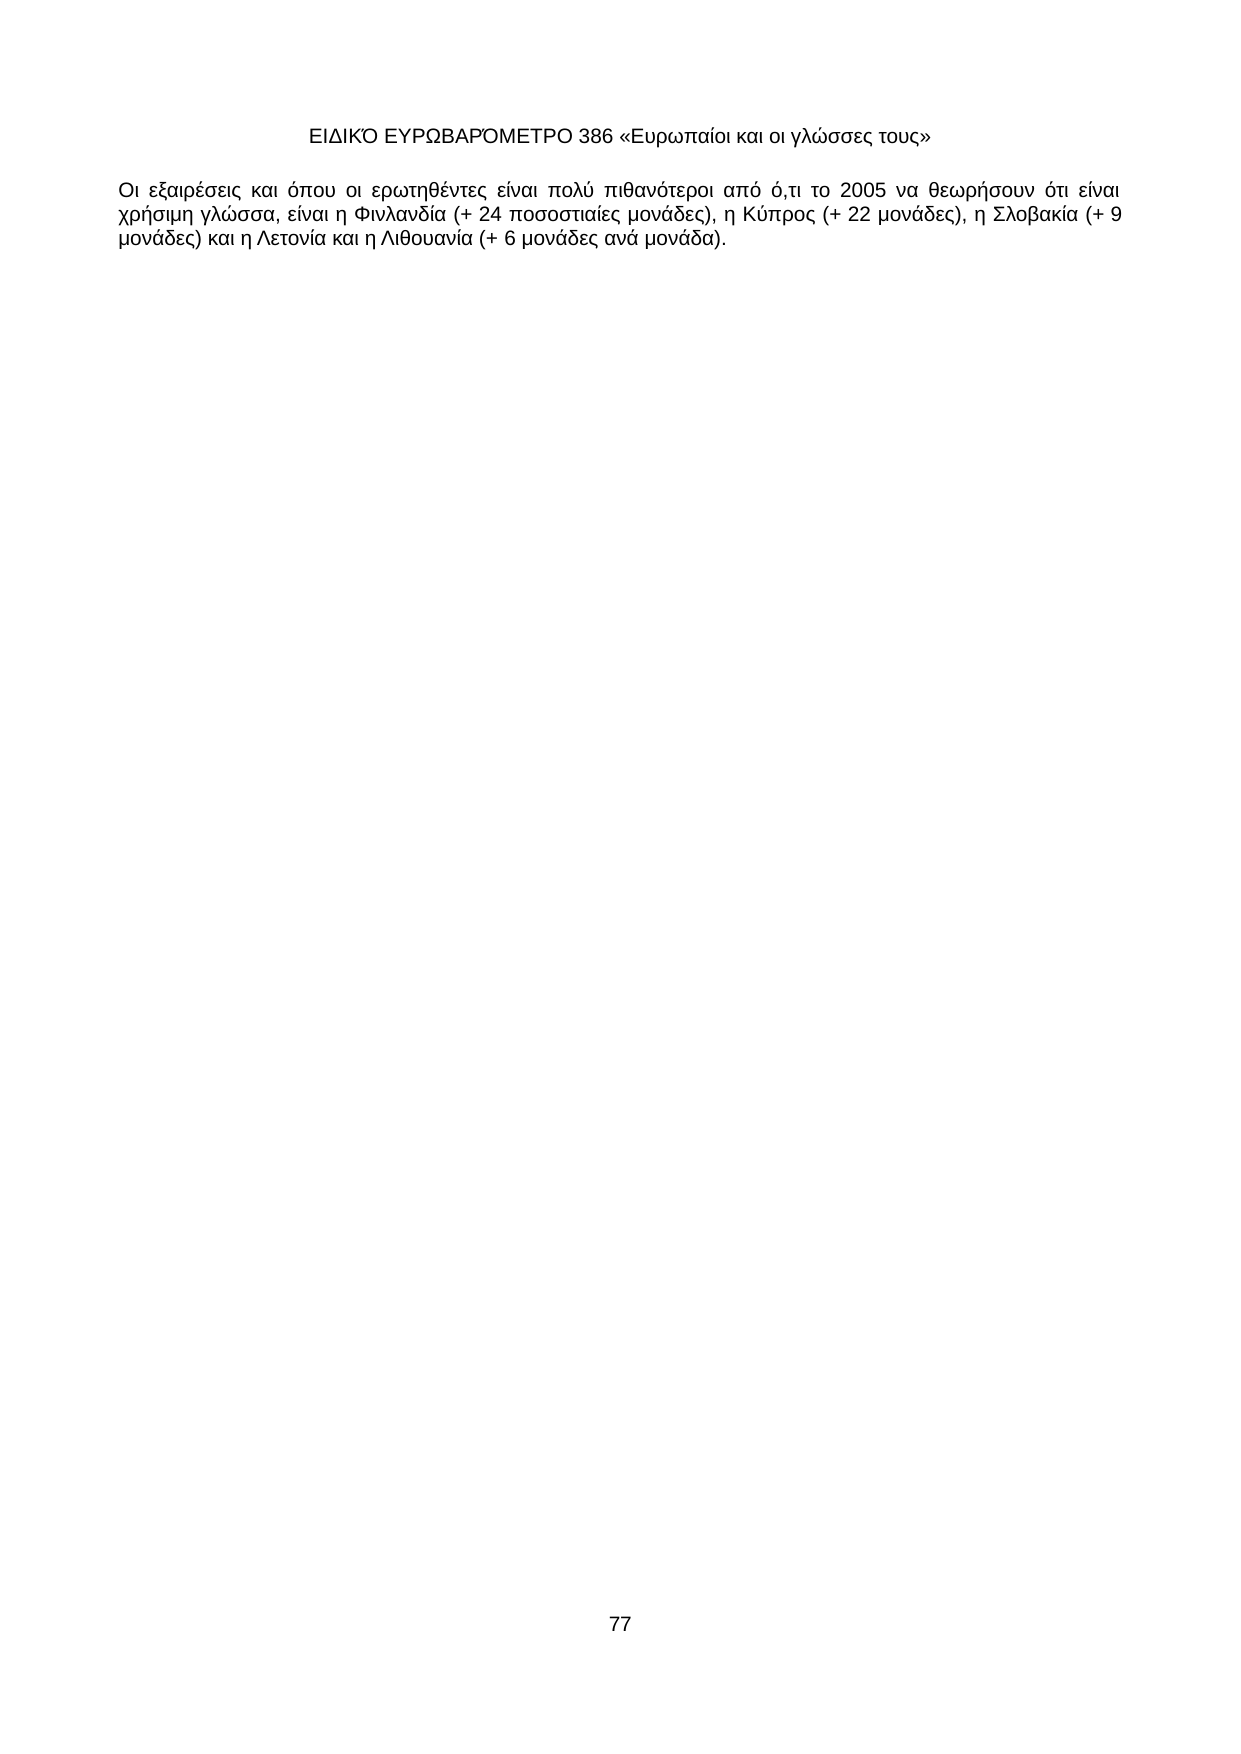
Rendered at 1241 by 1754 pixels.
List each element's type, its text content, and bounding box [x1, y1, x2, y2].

text Οι εξαιρέσεις και όπου οι ερωτηθέντες είναι πολύ πιθανότεροι από ό,τι το 2005 να θεωρήσουν ότι είναι χρήσιμη γλώσσα, είναι η Φινλανδία (+ 24 ποσοστιαίες μονάδες), η Κύπρος (+ 22 μονάδες), η Σλοβακία (+ 9 μονάδες) και η Λετονία και η Λιθουανία (+ 6 μονάδες ανά μονάδα). [118, 177, 1122, 249]
